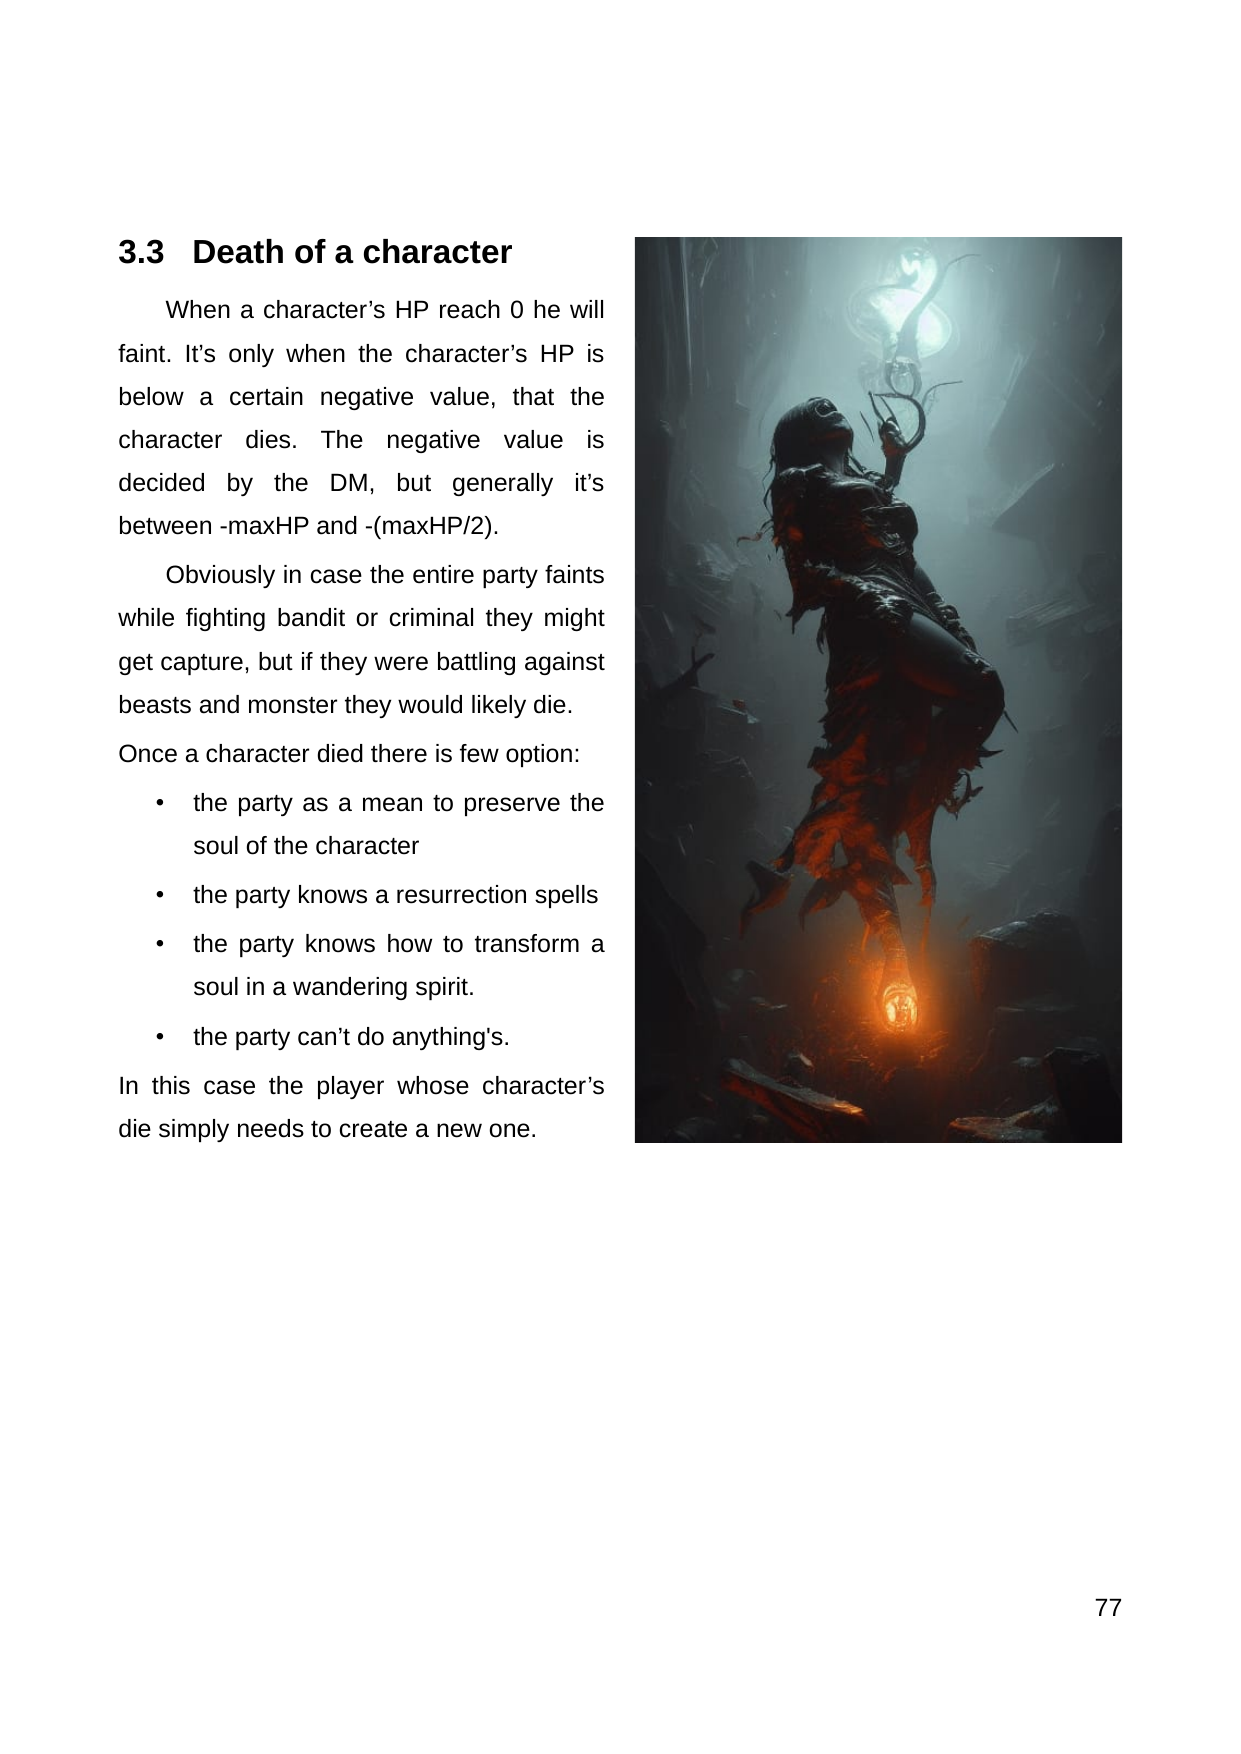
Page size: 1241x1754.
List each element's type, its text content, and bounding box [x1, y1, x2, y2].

text In this case the player whose character’s die simply needs to create a new one. [118, 1071, 605, 1142]
text Once a character died there is few option: [118, 739, 605, 767]
list the party knows how to transform a soul in a wandering spirit. [156, 929, 605, 1001]
subtitle Death of a character [118, 232, 605, 270]
list the party as a mean to preserve the soul of the character [156, 788, 605, 860]
picture [634, 237, 1123, 1143]
list the party knows a resurrection spells [156, 880, 605, 909]
text When a character’s HP reach 0 he will faint. It’s only when the character’s HP is below a certain negative value, that the character dies. The negative value is decided by the DM, but generally it’s between -maxHP and -(maxHP/2). [118, 296, 605, 540]
list the party can’t do anything's. [156, 1021, 605, 1050]
text Obviously in case the entire party faints while fighting bandit or criminal they might get capture, but if they were battling against beasts and monster they would likely die. [118, 560, 605, 718]
